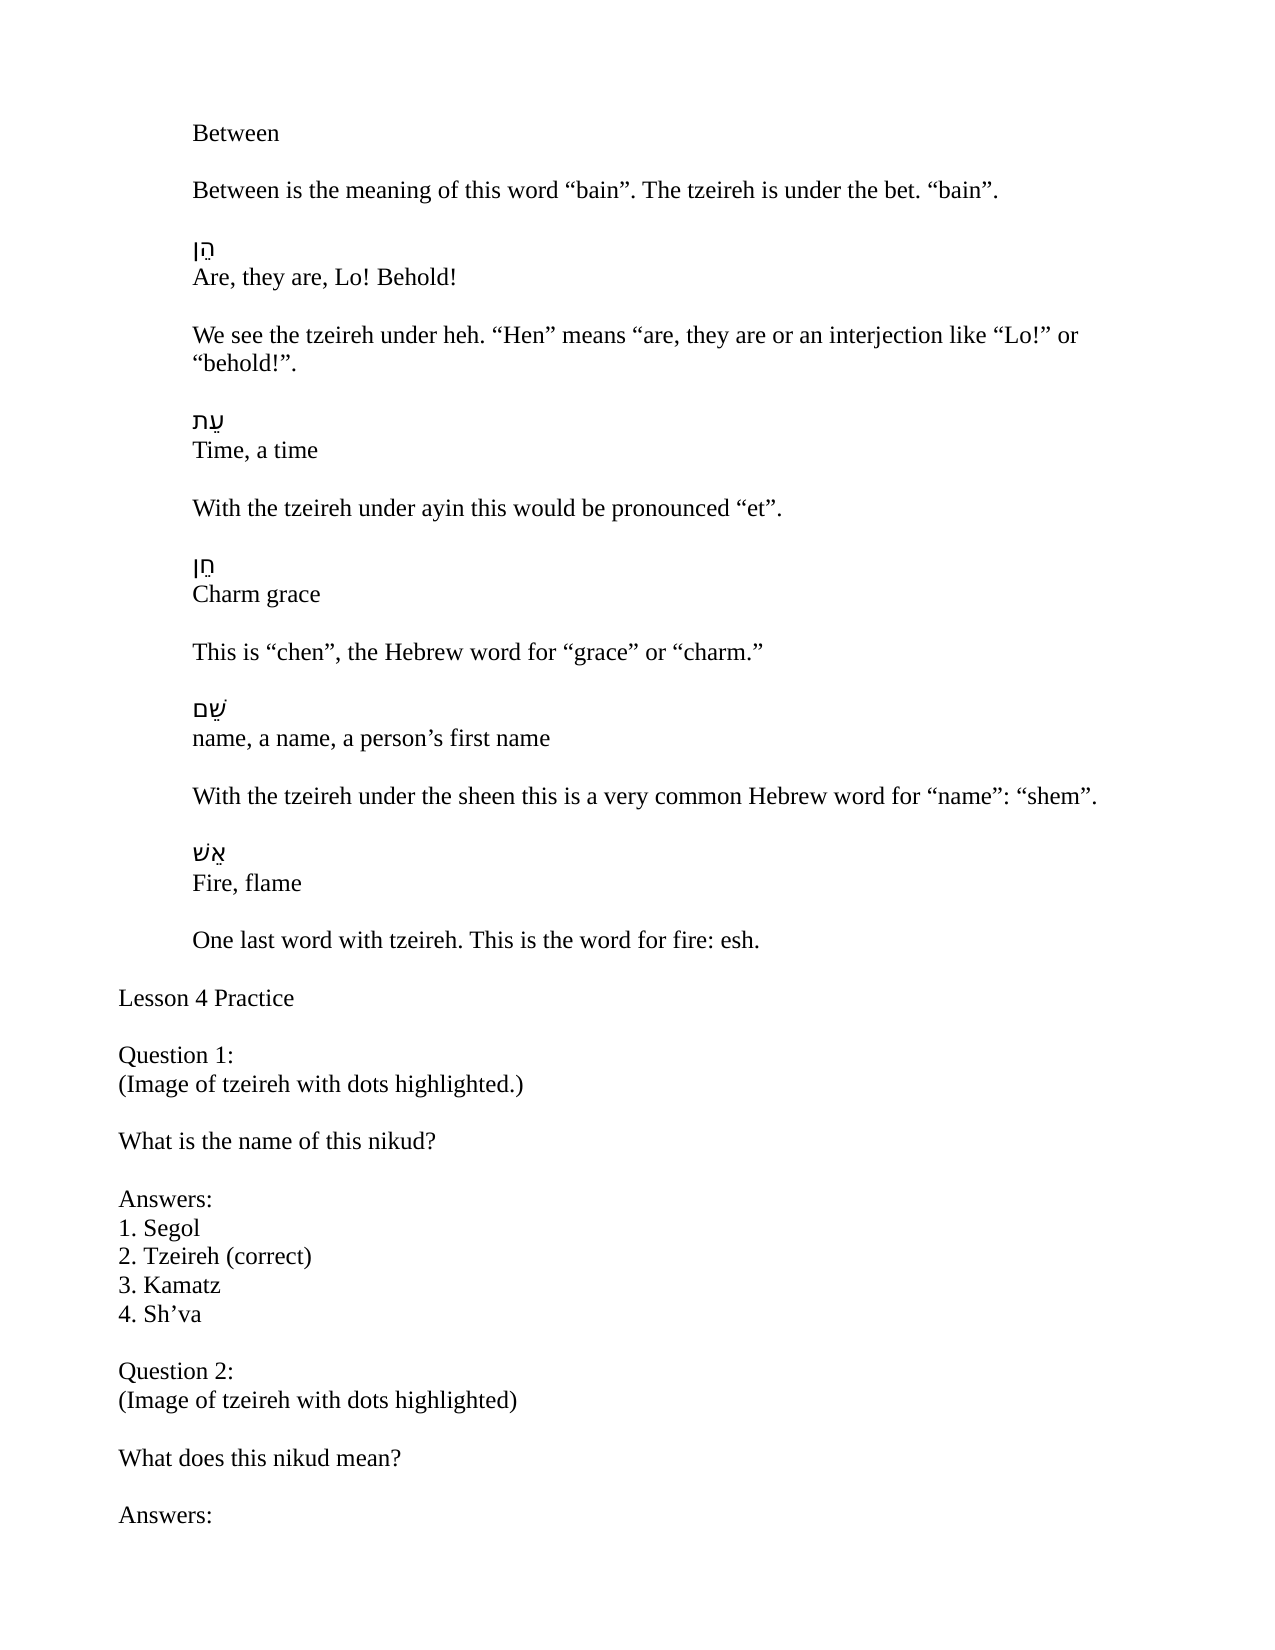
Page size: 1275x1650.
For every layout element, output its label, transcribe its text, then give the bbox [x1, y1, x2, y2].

text 3. Kamatz [118, 1270, 1157, 1299]
text (Image of tzeireh with dots highlighted.) [118, 1069, 1157, 1098]
text 4. Sh’va [118, 1299, 1157, 1328]
text With the tzeireh under ayin this would be pronounced “et”. [192, 493, 1157, 521]
text What is the name of this nikud? [118, 1126, 1157, 1155]
text With the tzeireh under the sheen this is a very common Hebrew word for “name”: “shem”. [192, 781, 1157, 810]
text Lesson 4 Practice [118, 983, 1157, 1011]
text (Image of tzeireh with dots highlighted) [118, 1385, 1157, 1414]
text We see the tzeireh under heh. “Hen” means “are, they are or an interjection like “Lo!” or “behold!”. [192, 320, 1157, 377]
text 1. Segol [118, 1213, 1157, 1241]
text Question 2: [118, 1356, 1157, 1385]
text Charm grace [192, 579, 1157, 608]
text 2. Tzeireh (correct) [118, 1241, 1157, 1270]
text עֵת [192, 406, 1157, 435]
text Time, a time [192, 435, 1157, 464]
text Question 1: [118, 1040, 1157, 1069]
text Between is the meaning of this word “bain”. The tzeireh is under the bet. “bain”. [192, 176, 1157, 204]
text שֵׁם [192, 694, 1157, 723]
text What does this nikud mean? [118, 1443, 1157, 1471]
text Answers: [118, 1184, 1157, 1213]
text חֵן [192, 550, 1157, 579]
text One last word with tzeireh. This is the word for fire: esh. [192, 925, 1157, 954]
text Are, they are, Lo! Behold! [192, 262, 1157, 291]
text Answers: [118, 1500, 1157, 1529]
text Between [192, 118, 1157, 147]
text name, a name, a person’s first name [192, 723, 1157, 752]
text הֵן [192, 233, 1157, 262]
text אֵשׁ [192, 838, 1157, 868]
text Fire, flame [192, 868, 1157, 896]
text This is “chen”, the Hebrew word for “grace” or “charm.” [192, 637, 1157, 666]
